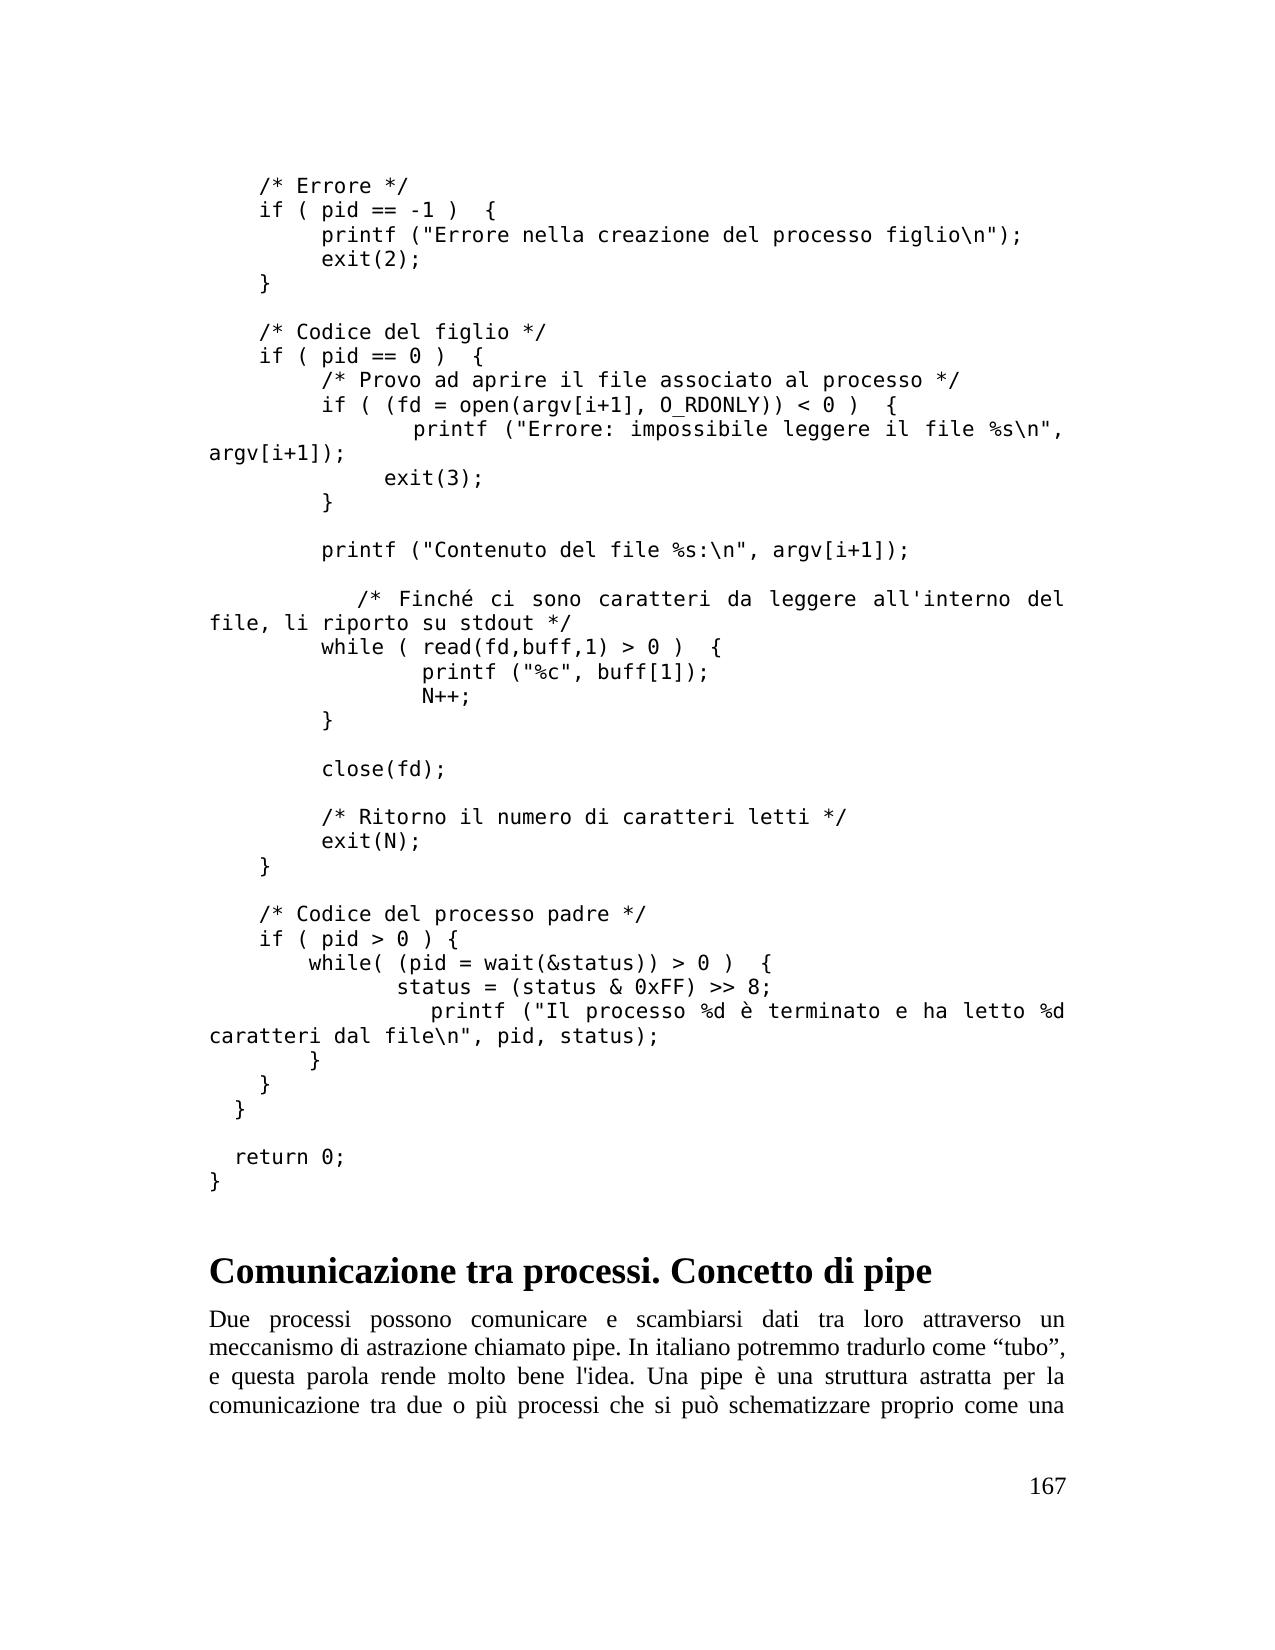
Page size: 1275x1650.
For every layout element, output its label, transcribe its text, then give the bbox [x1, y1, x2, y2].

text } [208, 708, 1066, 732]
text while( (pid = wait(&status)) > 0 ) { [208, 951, 1066, 975]
text printf ("%c", buff[1]); [208, 660, 1066, 684]
text if ( (fd = open(argv[i+1], O_RDONLY)) < 0 ) { [208, 393, 1066, 417]
text } [208, 1048, 1066, 1072]
text /* Ritorno il numero di caratteri letti */ [208, 805, 1066, 829]
text printf ("Errore: impossibile leggere il file %s\n", argv[i+1]); [208, 417, 1066, 466]
text Due processi possono comunicare e scambiarsi dati tra loro attraverso un meccanismo di astrazione chiamato pipe. In italiano potremmo tradurlo come “tubo”, e questa parola rende molto bene l'idea. Una pipe è una struttura astratta per la comunicazione tra due o più processi che si può schematizzare proprio come una [208, 1304, 1066, 1419]
text printf ("Errore nella creazione del processo figlio\n"); [208, 223, 1066, 247]
text /* Codice del figlio */ [208, 320, 1066, 344]
text printf ("Il processo %d è terminato e ha letto %d caratteri dal file\n", pid, status); [208, 999, 1066, 1048]
text exit(3); [208, 466, 1066, 490]
text while ( read(fd,buff,1) > 0 ) { [208, 635, 1066, 660]
subtitle Comunicazione tra processi. Concetto di pipe [208, 1248, 1066, 1291]
text /* Errore */ [208, 174, 1066, 198]
text if ( pid == 0 ) { [208, 344, 1066, 368]
text } [208, 1169, 1066, 1194]
text status = (status & 0xFF) >> 8; [208, 975, 1066, 999]
text } [208, 490, 1066, 514]
text } [208, 271, 1066, 296]
text exit(N); [208, 829, 1066, 854]
text } [208, 1097, 1066, 1121]
text } [208, 854, 1066, 878]
text /* Codice del processo padre */ [208, 902, 1066, 927]
text printf ("Contenuto del file %s:\n", argv[i+1]); [208, 538, 1066, 563]
text if ( pid == -1 ) { [208, 198, 1066, 223]
text /* Finché ci sono caratteri da leggere all'interno del file, li riporto su stdout */ [208, 587, 1066, 635]
text N++; [208, 684, 1066, 708]
text /* Provo ad aprire il file associato al processo */ [208, 368, 1066, 393]
text exit(2); [208, 247, 1066, 271]
text } [208, 1072, 1066, 1097]
text if ( pid > 0 ) { [208, 927, 1066, 951]
text return 0; [208, 1145, 1066, 1169]
text close(fd); [208, 757, 1066, 781]
